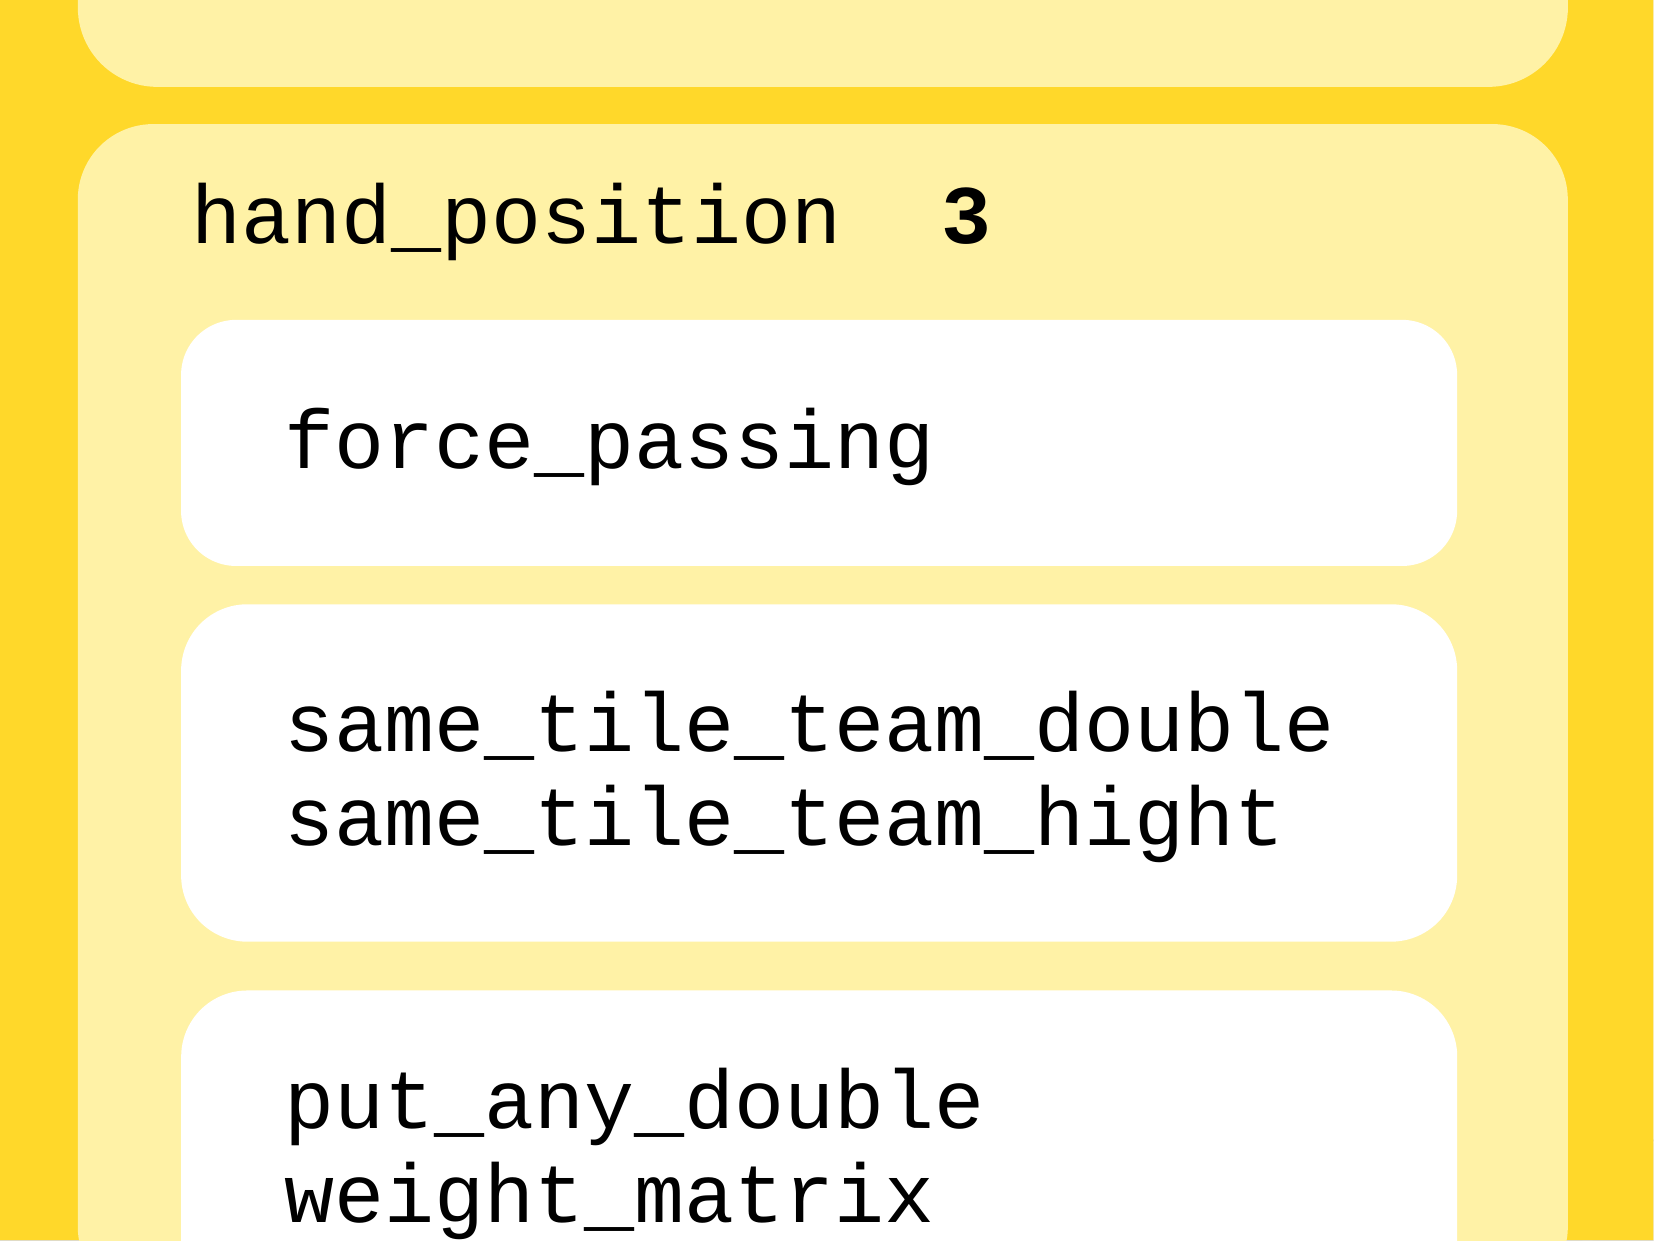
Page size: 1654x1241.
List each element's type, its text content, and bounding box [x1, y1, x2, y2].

text_box [0, 0, 1654, 1241]
text_box hand_position 3 [177, 166, 1007, 277]
text_box force_passing same_tile_team_double same_tile_team_hight put_any_double weight_matrix [269, 391, 1396, 1241]
